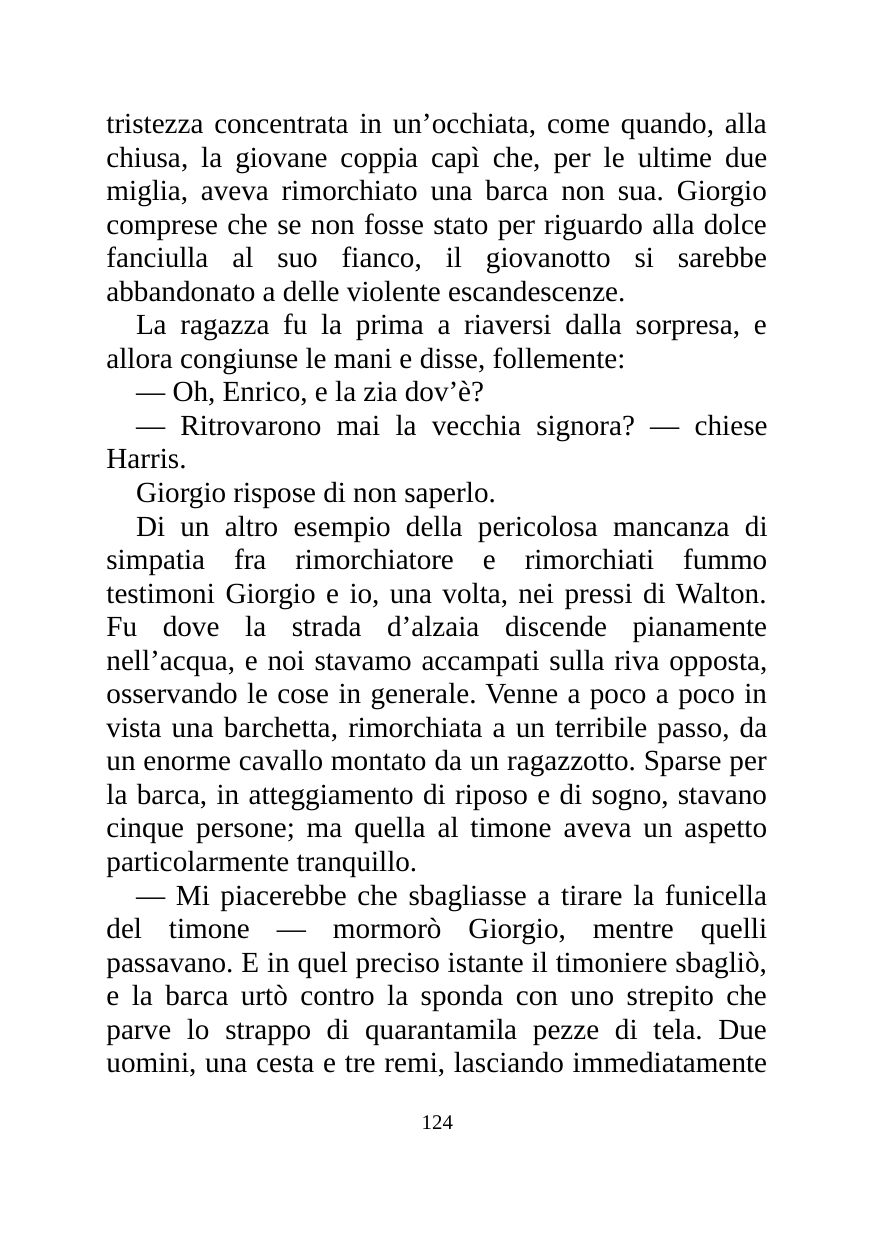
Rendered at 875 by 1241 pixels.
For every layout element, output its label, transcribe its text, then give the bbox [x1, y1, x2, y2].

text La ragazza fu la prima a riaversi dalla sorpresa, e allora congiunse le mani e disse, follemente: [106, 307, 768, 374]
text — Ritrovarono mai la vecchia signora? — chiese Harris. [106, 408, 768, 475]
text Di un altro esempio della pericolosa mancanza di simpatia fra rimorchiatore e rimorchiati fummo testimoni Giorgio e io, una volta, nei pressi di Walton. Fu dove la strada d’alzaia discende pianamente nell’acqua, e noi stavamo accampati sulla riva opposta, osservando le cose in generale. Venne a poco a poco in vista una barchetta, rimorchiata a un terribile passo, da un enorme cavallo montato da un ragazzotto. Sparse per la barca, in atteggiamento di riposo e di sogno, stavano cinque persone; ma quella al timone aveva un aspetto particolarmente tranquillo. [106, 509, 768, 878]
text tristezza concentrata in un’occhiata, come quando, alla chiusa, la giovane coppia capì che, per le ultime due miglia, aveva rimorchiato una barca non sua. Giorgio comprese che se non fosse stato per riguardo alla dolce fanciulla al suo fianco, il giovanotto si sarebbe abbandonato a delle violente escandescenze. [106, 106, 768, 307]
text — Oh, Enrico, e la zia dov’è? [106, 374, 768, 408]
text Giorgio rispose di non saperlo. [106, 475, 768, 509]
text — Mi piacerebbe che sbagliasse a tirare la funicella del timone — mormorò Giorgio, mentre quelli passavano. E in quel preciso istante il timoniere sbagliò, e la barca urtò contro la sponda con uno strepito che parve lo strappo di quarantamila pezze di tela. Due uomini, una cesta e tre remi, lasciando immediatamente [106, 878, 768, 1079]
